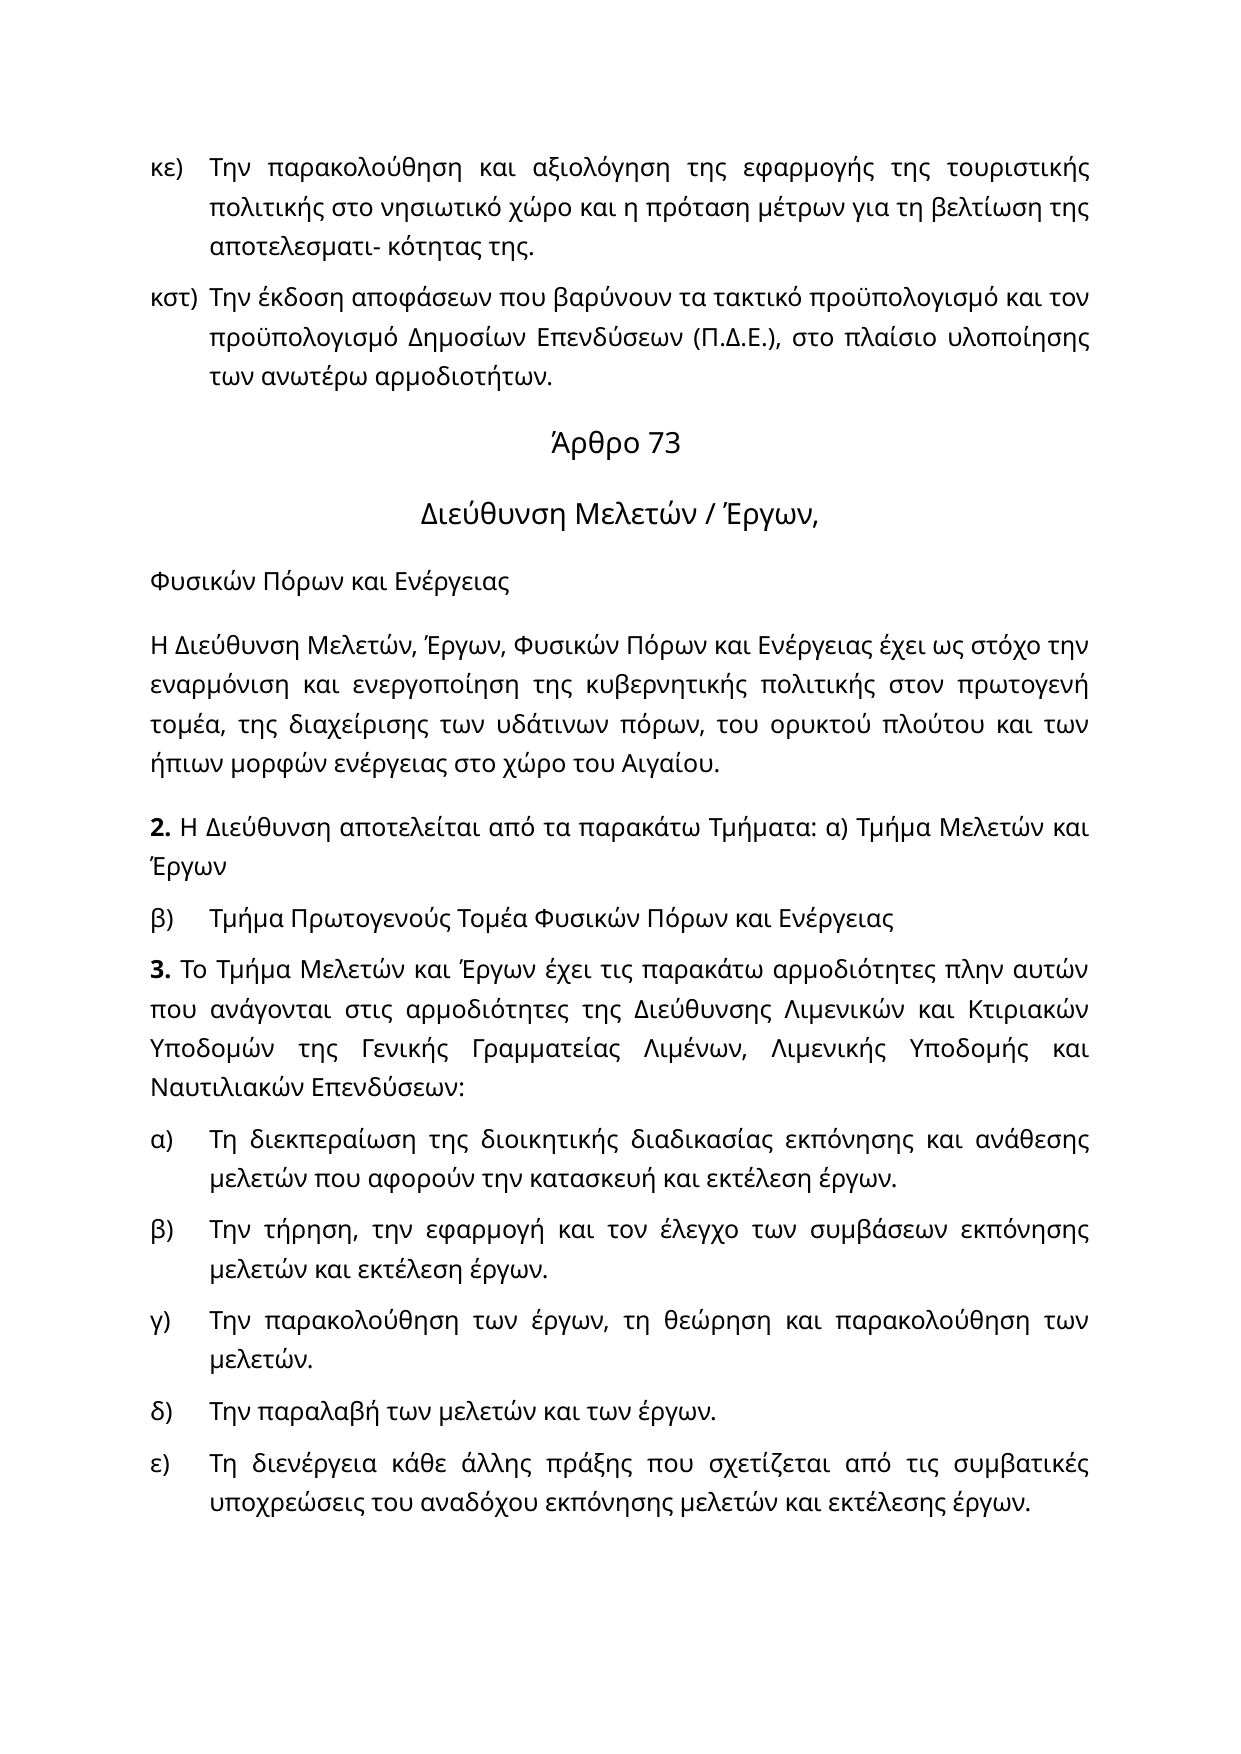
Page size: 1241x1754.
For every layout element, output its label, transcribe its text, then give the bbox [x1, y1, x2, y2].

list γ) Την παρακολούθηση των έργων, τη θεώρηση και παρακολούθηση των μελετών. [150, 1303, 1090, 1376]
list α) Τη διεκπεραίωση της διοικητικής διαδικασίας εκπόνησης και ανάθεσης μελετών που αφορούν την κατασκευή και εκτέλεση έργων. [150, 1121, 1090, 1194]
subtitle Διεύθυνση Μελετών / Έργων, [150, 493, 1090, 533]
list β) Την τήρηση, την εφαρμογή και τον έλεγχο των συμβάσεων εκπόνησης μελετών και εκτέλεση έργων. [150, 1212, 1090, 1285]
subtitle Άρθρο 73 [150, 422, 1090, 462]
text Φυσικών Πόρων και Ενέργειας [150, 564, 1090, 598]
text 2. Η Διεύθυνση αποτελείται από τα παρακάτω Τμήματα: α) Τμήμα Μελετών και Έργων [150, 809, 1090, 883]
text Η Διεύθυνση Μελετών, Έργων, Φυσικών Πόρων και Ενέργειας έχει ως στόχο την εναρμόνιση και ενεργοποίηση της κυβερνητικής πολιτικής στον πρωτογενή τομέα, της διαχείρισης των υδάτινων πόρων, του ορυκτού πλούτου και των ήπιων μορφών ενέργειας στο χώρο του Αιγαίου. [150, 628, 1090, 779]
list κστ) Την έκδοση αποφάσεων που βαρύνουν τα τακτικό προϋπολογισμό και τον προϋπολογισμό Δημοσίων Επενδύσεων (Π.Δ.Ε.), στο πλαίσιο υλοποίησης των ανωτέρω αρμοδιοτήτων. [150, 280, 1090, 392]
list ε) Τη διενέργεια κάθε άλλης πράξης που σχετίζεται από τις συμβατικές υποχρεώσεις του αναδόχου εκπόνησης μελετών και εκτέλεσης έργων. [150, 1445, 1090, 1519]
list δ) Την παραλαβή των μελετών και των έργων. [150, 1394, 1090, 1428]
text 3. Το Τμήμα Μελετών και Έργων έχει τις παρακάτω αρμοδιότητες πλην αυτών που ανάγονται στις αρμοδιότητες της Διεύθυνσης Λιμενικών και Κτιριακών Υποδομών της Γενικής Γραμματείας Λιμένων, Λιμενικής Υποδομής και Ναυτιλιακών Επενδύσεων: [150, 952, 1090, 1104]
list κε) Την παρακολούθηση και αξιολόγηση της εφαρμογής της τουριστικής πολιτικής στο νησιωτικό χώρο και η πρόταση μέτρων για τη βελτίωση της αποτελεσματι- κότητας της. [150, 150, 1090, 262]
list β) Τμήμα Πρωτογενούς Τομέα Φυσικών Πόρων και Ενέργειας [150, 900, 1090, 934]
